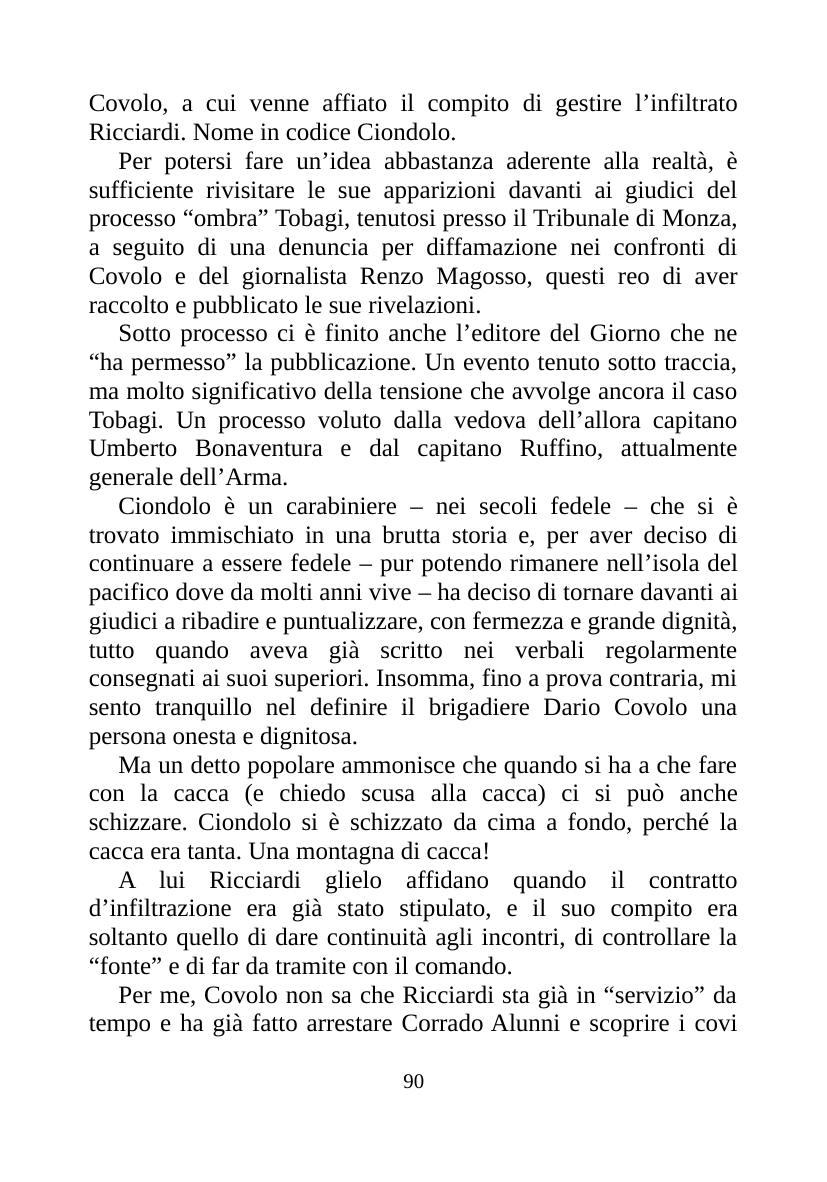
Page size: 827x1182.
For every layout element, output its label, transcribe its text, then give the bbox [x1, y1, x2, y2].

text Covolo, a cui venne affiato il compito di gestire l’infiltrato Ricciardi. Nome in codice Ciondolo. [88, 88, 738, 146]
text Ma un detto popolare ammonisce che quando si ha a che fare con la cacca (e chiedo scusa alla cacca) ci si può anche schizzare. Ciondolo si è schizzato da cima a fondo, perché la cacca era tanta. Una montagna di cacca! [88, 750, 738, 865]
text Ciondolo è un carabiniere – nei secoli fedele – che si è trovato immischiato in una brutta storia e, per aver deciso di continuare a essere fedele – pur potendo rimanere nell’isola del pacifico dove da molti anni vive – ha deciso di tornare davanti ai giudici a ribadire e puntualizzare, con fermezza e grande dignità, tutto quando aveva già scritto nei verbali regolarmente consegnati ai suoi superiori. Insomma, fino a prova contraria, mi sento tranquillo nel definire il brigadiere Dario Covolo una persona onesta e dignitosa. [88, 491, 738, 750]
text Sotto processo ci è finito anche l’editore del Giorno che ne “ha permesso” la pubblicazione. Un evento tenuto sotto traccia, ma molto significativo della tensione che avvolge ancora il caso Tobagi. Un processo voluto dalla vedova dell’allora capitano Umberto Bonaventura e dal capitano Ruffino, attualmente generale dell’Arma. [88, 318, 738, 491]
text A lui Ricciardi glielo affidano quando il contratto d’infiltrazione era già stato stipulato, e il suo compito era soltanto quello di dare continuità agli incontri, di controllare la “fonte” e di far da tramite con il comando. [88, 865, 738, 980]
text Per potersi fare un’idea abbastanza aderente alla realtà, è sufficiente rivisitare le sue apparizioni davanti ai giudici del processo “ombra” Tobagi, tenutosi presso il Tribunale di Monza, a seguito di una denuncia per diffamazione nei confronti di Covolo e del giornalista Renzo Magosso, questi reo di aver raccolto e pubblicato le sue rivelazioni. [88, 146, 738, 318]
text Per me, Covolo non sa che Ricciardi sta già in “servizio” da tempo e ha già fatto arrestare Corrado Alunni e scoprire i covi [88, 980, 738, 1037]
